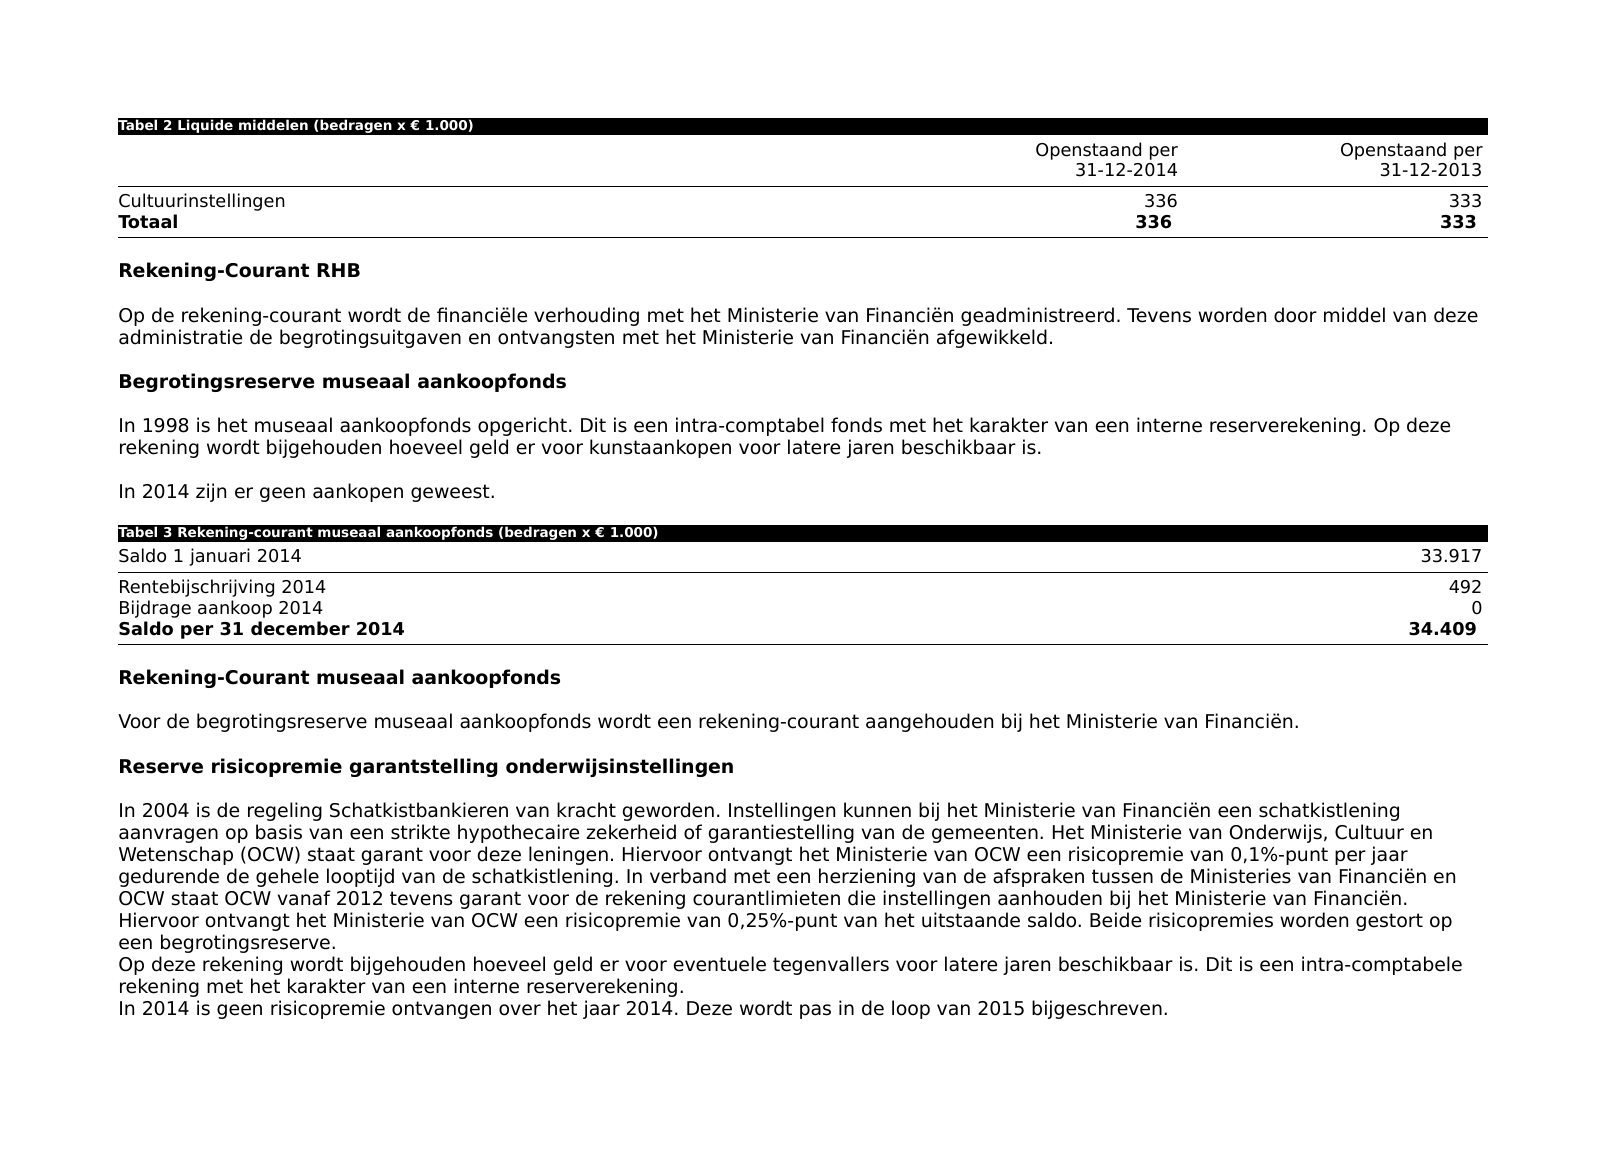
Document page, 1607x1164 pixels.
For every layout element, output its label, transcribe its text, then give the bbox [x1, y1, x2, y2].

table_header Tabel 2 Liquide middelen (bedragen x € 1.000) [118, 118, 1488, 134]
table_cell 492 [1184, 573, 1488, 598]
table_cell Openstaand per 31-12-2013 [1184, 135, 1488, 186]
table_cell 336 [879, 212, 1184, 237]
table_cell Cultuurinstellingen [118, 187, 879, 212]
table_header Tabel 3 Rekening-courant museaal aankoopfonds (bedragen x € 1.000) [118, 525, 1488, 541]
text In 2014 is geen risicopremie ontvangen over het jaar 2014. Deze wordt pas in de loop van 2015 bijgeschreven. [118, 997, 1488, 1019]
text Op de rekening-courant wordt de financiële verhouding met het Ministerie van Financiën geadministreerd. Tevens worden door middel van deze administratie de begrotingsuitgaven en ontvangsten met het Ministerie van Financiën afgewikkeld. [118, 304, 1488, 348]
table_cell 333 [1184, 187, 1488, 212]
text In 2004 is de regeling Schatkistbankieren van kracht geworden. Instellingen kunnen bij het Ministerie van Financiën een schatkistlening aanvragen op basis van een strikte hypothecaire zekerheid of garantiestelling van de gemeenten. Het Ministerie van Onderwijs, Cultuur en Wetenschap (OCW) staat garant voor deze leningen. Hiervoor ontvangt het Ministerie van OCW een risicopremie van 0,1%-punt per jaar gedurende de gehele looptijd van de schatkistlening. In verband met een herziening van de afspraken tussen de Ministeries van Financiën en OCW staat OCW vanaf 2012 tevens garant voor de rekening courantlimieten die instellingen aanhouden bij het Ministerie van Financiën. Hiervoor ontvangt het Ministerie van OCW een risicopremie van 0,25%-punt van het uitstaande saldo. Beide risicopremies worden gestort op een begrotingsreserve. [118, 800, 1488, 953]
subtitle Rekening-Courant RHB [118, 260, 1488, 282]
table_cell Bijdrage aankoop 2014 [118, 598, 1184, 619]
table_cell Totaal [118, 212, 879, 237]
table_cell Openstaand per 31-12-2014 [879, 135, 1184, 186]
text Op deze rekening wordt bijgehouden hoeveel geld er voor eventuele tegenvallers voor latere jaren beschikbaar is. Dit is een intra-comptabele rekening met het karakter van een interne reserverekening. [118, 953, 1488, 997]
table_cell 34.409 [1184, 619, 1488, 644]
table_cell Rentebijschrijving 2014 [118, 573, 1184, 598]
table_cell [118, 135, 879, 186]
table_cell 333 [1184, 212, 1488, 237]
table_cell Saldo per 31 december 2014 [118, 619, 1184, 644]
subtitle Reserve risicopremie garantstelling onderwijsinstellingen [118, 756, 1488, 777]
text In 2014 zijn er geen aankopen geweest. [118, 481, 1488, 503]
subtitle Rekening-Courant museaal aankoopfonds [118, 667, 1488, 689]
table_cell 336 [879, 187, 1184, 212]
table_cell 33.917 [1184, 542, 1488, 572]
subtitle Begrotingsreserve museaal aankoopfonds [118, 371, 1488, 393]
table_cell Saldo 1 januari 2014 [118, 542, 1184, 572]
text Voor de begrotingsreserve museaal aankoopfonds wordt een rekening-courant aangehouden bij het Ministerie van Financiën. [118, 711, 1488, 733]
table_cell 0 [1184, 598, 1488, 619]
text In 1998 is het museaal aankoopfonds opgericht. Dit is een intra-comptabel fonds met het karakter van een interne reserverekening. Op deze rekening wordt bijgehouden hoeveel geld er voor kunstaankopen voor latere jaren beschikbaar is. [118, 415, 1488, 459]
